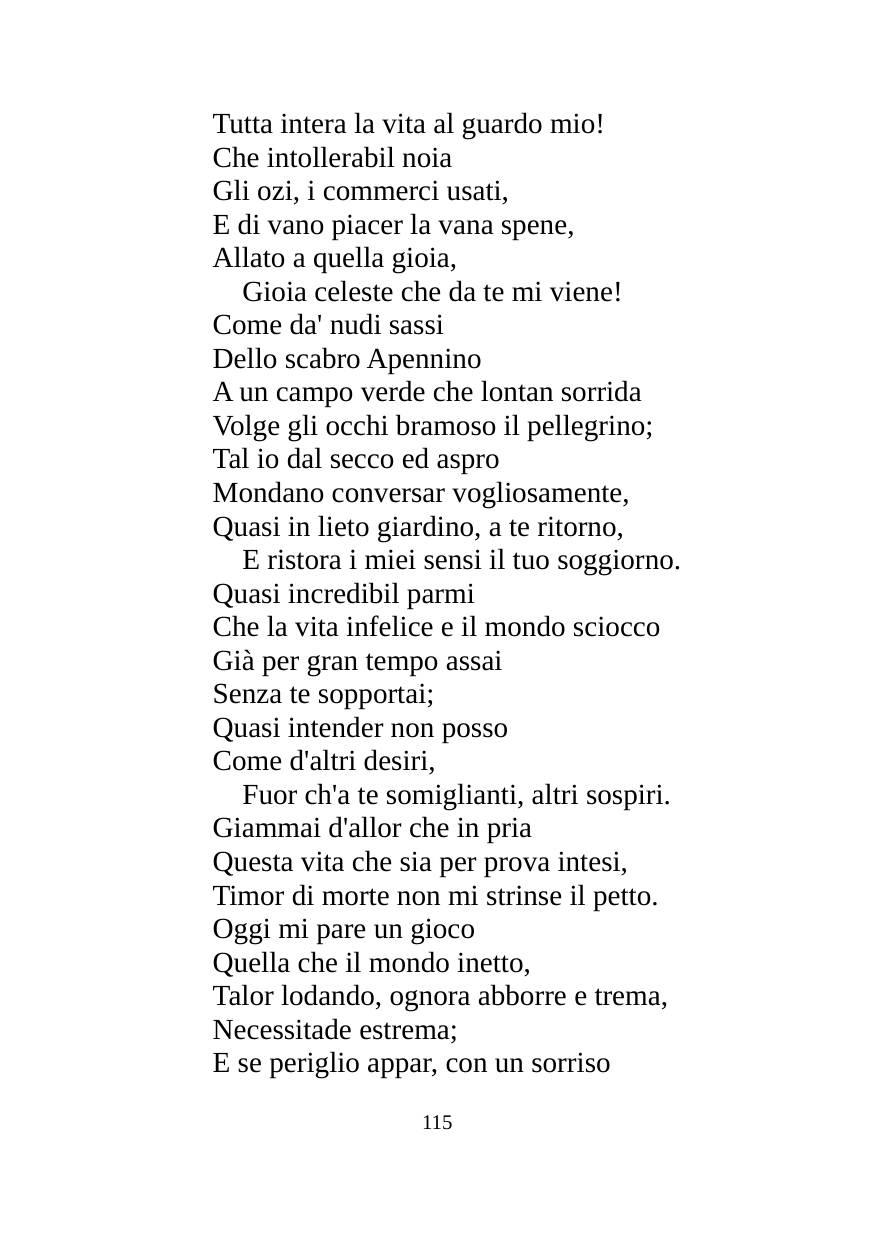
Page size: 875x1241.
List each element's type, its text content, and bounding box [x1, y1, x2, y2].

text Quasi intender non posso [183, 710, 768, 743]
text Giammai d'allor che in pria [183, 811, 768, 844]
text Gioia celeste che da te mi viene! [212, 274, 768, 307]
text Che intollerabil noia [183, 140, 768, 173]
text Quasi in lieto giardino, a te ritorno, [183, 509, 768, 542]
text E di vano piacer la vana spene, [183, 207, 768, 240]
text A un campo verde che lontan sorrida [183, 374, 768, 408]
text Fuor ch'a te somiglianti, altri sospiri. [212, 777, 768, 811]
text Quella che il mondo inetto, [183, 945, 768, 978]
text Gli ozi, i commerci usati, [183, 173, 768, 207]
text Dello scabro Apennino [183, 341, 768, 374]
text Oggi mi pare un gioco [183, 911, 768, 945]
text Mondano conversar vogliosamente, [183, 475, 768, 509]
text Allato a quella gioia, [183, 240, 768, 274]
text Che la vita infelice e il mondo sciocco [183, 609, 768, 643]
text Tal io dal secco ed aspro [183, 442, 768, 475]
text Timor di morte non mi strinse il petto. [183, 878, 768, 911]
text Quasi incredibil parmi [183, 576, 768, 609]
text Questa vita che sia per prova intesi, [183, 844, 768, 878]
text Senza te sopportai; [183, 676, 768, 710]
text Volge gli occhi bramoso il pellegrino; [183, 408, 768, 442]
text Già per gran tempo assai [183, 643, 768, 676]
text Talor lodando, ognora abborre e trema, [183, 978, 768, 1012]
text Tutta intera la vita al guardo mio! [183, 106, 768, 140]
text Come da' nudi sassi [183, 307, 768, 341]
text Come d'altri desiri, [183, 743, 768, 777]
text E ristora i miei sensi il tuo soggiorno. [212, 542, 768, 576]
text Necessitade estrema; [183, 1012, 768, 1045]
text E se periglio appar, con un sorriso [183, 1045, 768, 1079]
